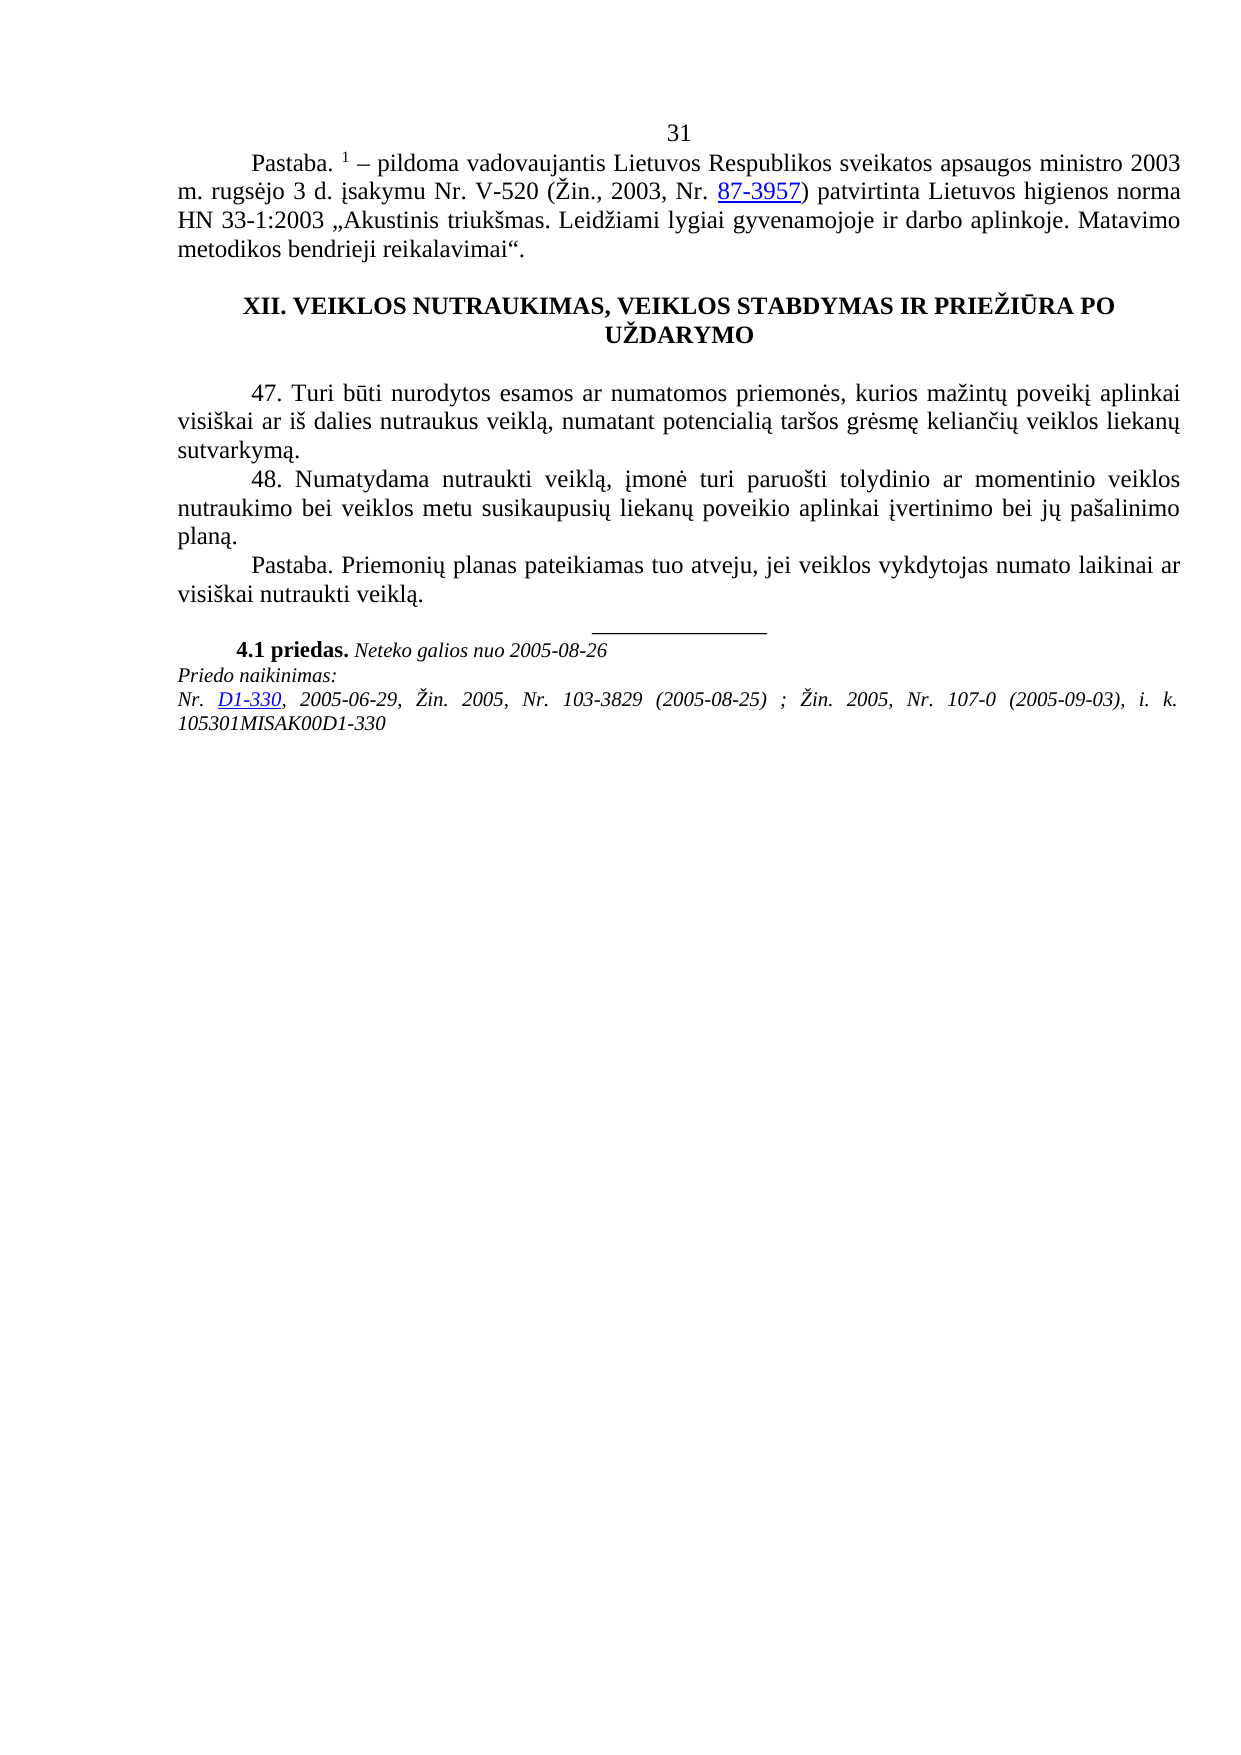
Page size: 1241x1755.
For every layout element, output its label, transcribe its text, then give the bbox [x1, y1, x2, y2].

text 4.1 priedas. Neteko galios nuo 2005-08-26 [177, 636, 1181, 663]
text 48. Numatydama nutraukti veiklą, įmonė turi paruošti tolydinio ar momentinio veiklos nutraukimo bei veiklos metu susikaupusių liekanų poveikio aplinkai įvertinimo bei jų pašalinimo planą. [177, 464, 1181, 550]
text Pastaba. 1 – pildoma vadovaujantis Lietuvos Respublikos sveikatos apsaugos ministro 2003 m. rugsėjo 3 d. įsakymu Nr. V-520 (Žin., 2003, Nr. 87-3957) patvirtinta Lietuvos higienos norma HN 33-1:2003 „Akustinis triukšmas. Leidžiami lygiai gyvenamojoje ir darbo aplinkoje. Matavimo metodikos bendrieji reikalavimai“. [177, 148, 1181, 263]
text Priedo naikinimas: [177, 663, 1181, 687]
text Nr. D1-330, 2005-06-29, Žin. 2005, Nr. 103-3829 (2005-08-25) ; Žin. 2005, Nr. 107-0 (2005-09-03), i. k. 105301MISAK00D1-330 [177, 687, 1181, 735]
text ______________ [177, 608, 1181, 636]
text XII. VEIKLOS NUTRAUKIMAS, VEIKLOS STABDYMAS IR PRIEŽIŪRA PO UŽDARYMO [177, 291, 1181, 349]
text Pastaba. Priemonių planas pateikiamas tuo atveju, jei veiklos vykdytojas numato laikinai ar visiškai nutraukti veiklą. [177, 550, 1181, 608]
text 47. Turi būti nurodytos esamos ar numatomos priemonės, kurios mažintų poveikį aplinkai visiškai ar iš dalies nutraukus veiklą, numatant potencialią taršos grėsmę keliančių veiklos liekanų sutvarkymą. [177, 378, 1181, 464]
